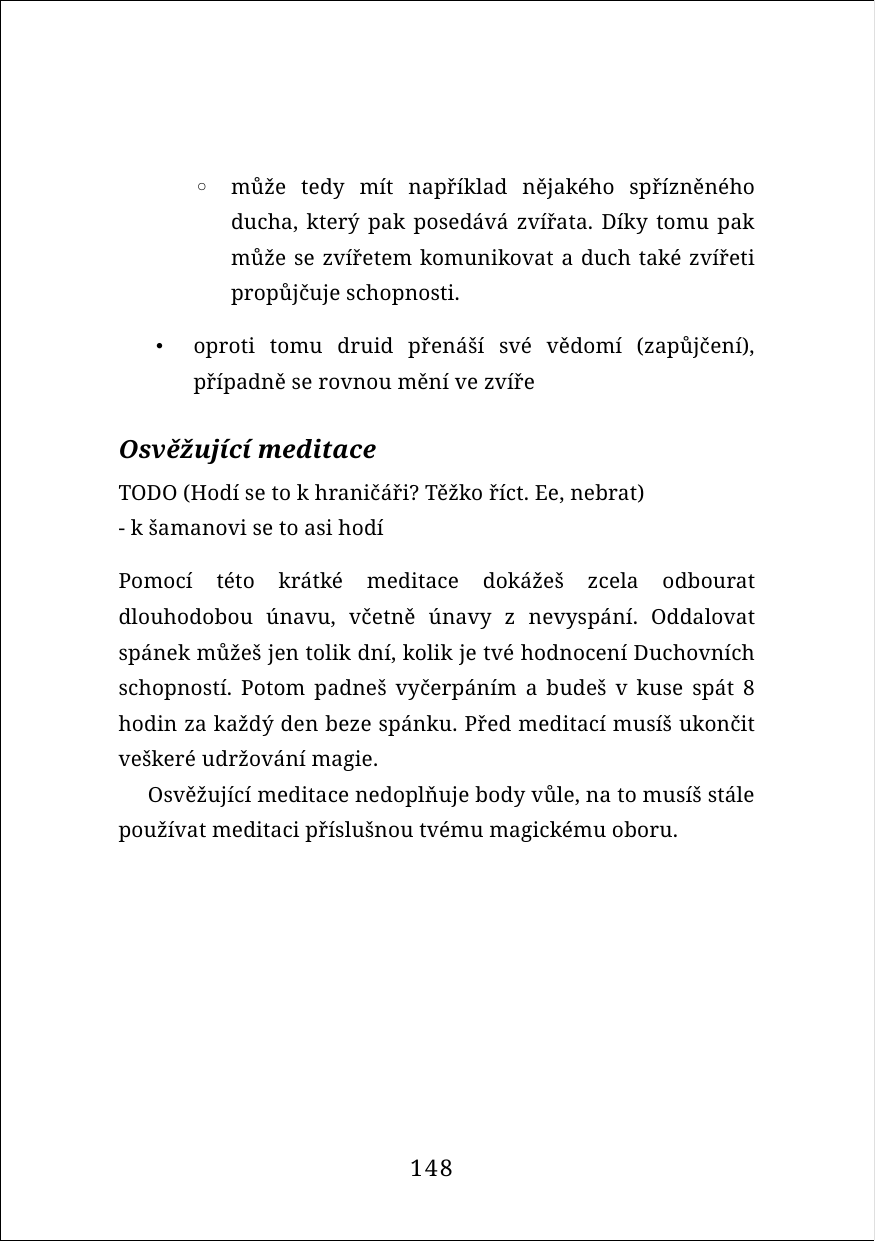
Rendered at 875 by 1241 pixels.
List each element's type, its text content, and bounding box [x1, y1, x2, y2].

text Pomocí této krátké meditace dokážeš zcela odbourat dlouhodobou únavu, včetně únavy z nevyspání. Oddalovat spánek můžeš jen tolik dní, kolik je tvé hodnocení Duchovních schopností. Potom padneš vyčerpáním a budeš v kuse spát 8 hodin za každý den beze spánku. Před meditací musíš ukončit veškeré udržování magie. Osvěžující meditace nedoplňuje body vůle, na to musíš stále používat meditaci příslušnou tvému magickému oboru. [118, 567, 756, 844]
text TODO (Hodí se to k hraničáři? Těžko říct. Ee, nebrat) - k šamanovi se to asi hodí [118, 478, 756, 542]
list může tedy mít například nějakého spřízněného ducha, který pak posedává zvířata. Díky tomu pak může se zvířetem komunikovat a duch také zvířeti propůjčuje schopnosti. [193, 172, 756, 307]
list oproti tomu druid přenáší své vědomí (zapůjčení), případně se rovnou mění ve zvíře [156, 332, 756, 396]
subtitle Osvěžující meditace [118, 432, 756, 466]
